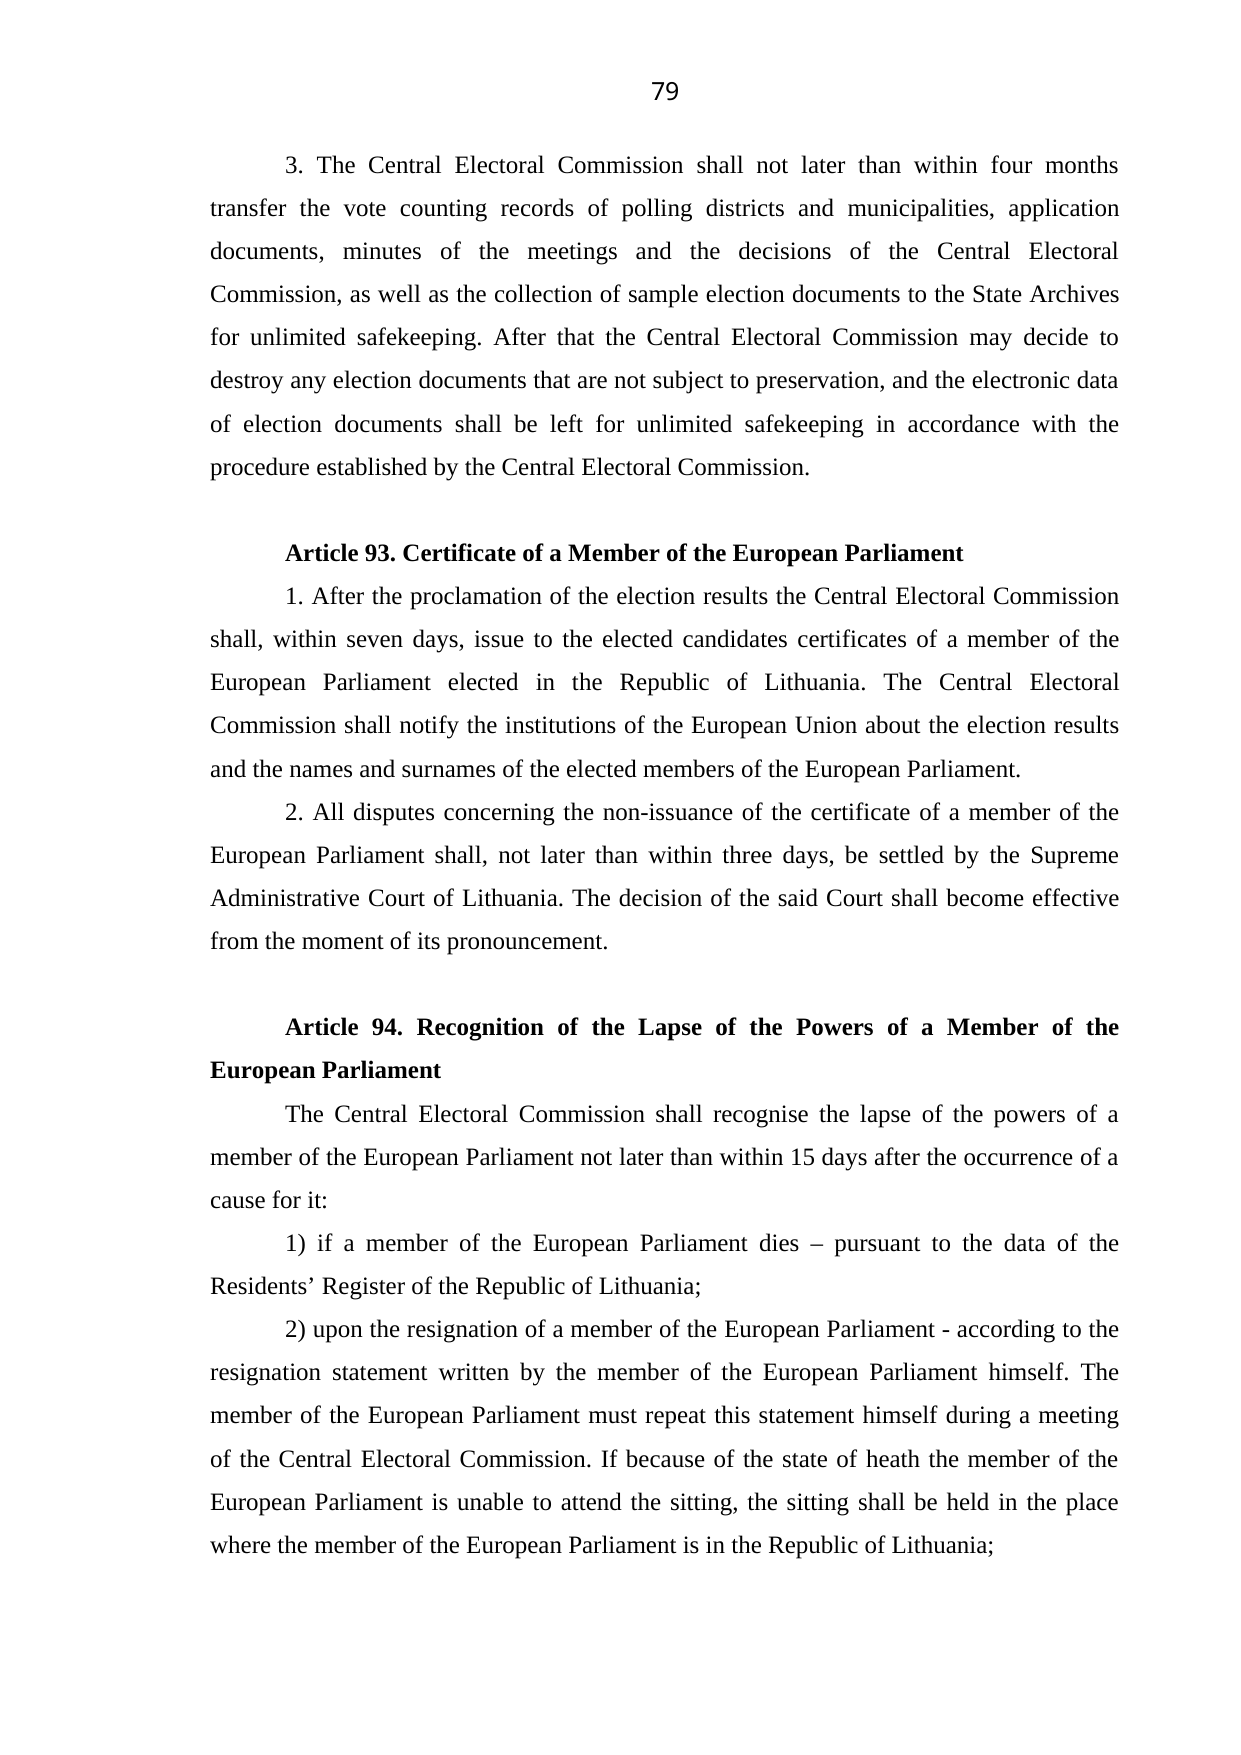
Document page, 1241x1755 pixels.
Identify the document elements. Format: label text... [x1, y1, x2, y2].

text Article 94. Recognition of the Lapse of the Powers of a Member of the European Parliament [210, 1012, 1120, 1084]
text 3. The Central Electoral Commission shall not later than within four months transfer the vote counting records of polling districts and municipalities, application documents, minutes of the meetings and the decisions of the Central Electoral Commission, as well as the collection of sample election documents to the State Archives for unlimited safekeeping. After that the Central Electoral Commission may decide to destroy any election documents that are not subject to preservation, and the electronic data of election documents shall be left for unlimited safekeeping in accordance with the procedure established by the Central Electoral Commission. [210, 150, 1120, 481]
text 2) upon the resignation of a member of the European Parliament - according to the resignation statement written by the member of the European Parliament himself. The member of the European Parliament must repeat this statement himself during a meeting of the Central Electoral Commission. If because of the state of heath the member of the European Parliament is unable to attend the sitting, the sitting shall be held in the place where the member of the European Parliament is in the Republic of Lithuania; [210, 1314, 1120, 1559]
text The Central Electoral Commission shall recognise the lapse of the powers of a member of the European Parliament not later than within 15 days after the occurrence of a cause for it: [210, 1099, 1120, 1214]
text 2. All disputes concerning the non-issuance of the certificate of a member of the European Parliament shall, not later than within three days, be settled by the Supreme Administrative Court of Lithuania. The decision of the said Court shall become effective from the moment of its pronouncement. [210, 797, 1120, 955]
text Article 93. Certificate of a Member of the European Parliament [210, 538, 1120, 567]
text 1) if a member of the European Parliament dies – pursuant to the data of the Residents’ Register of the Republic of Lithuania; [210, 1228, 1120, 1300]
text 1. After the proclamation of the election results the Central Electoral Commission shall, within seven days, issue to the elected candidates certificates of a member of the European Parliament elected in the Republic of Lithuania. The Central Electoral Commission shall notify the institutions of the European Union about the election results and the names and surnames of the elected members of the European Parliament. [210, 581, 1120, 782]
